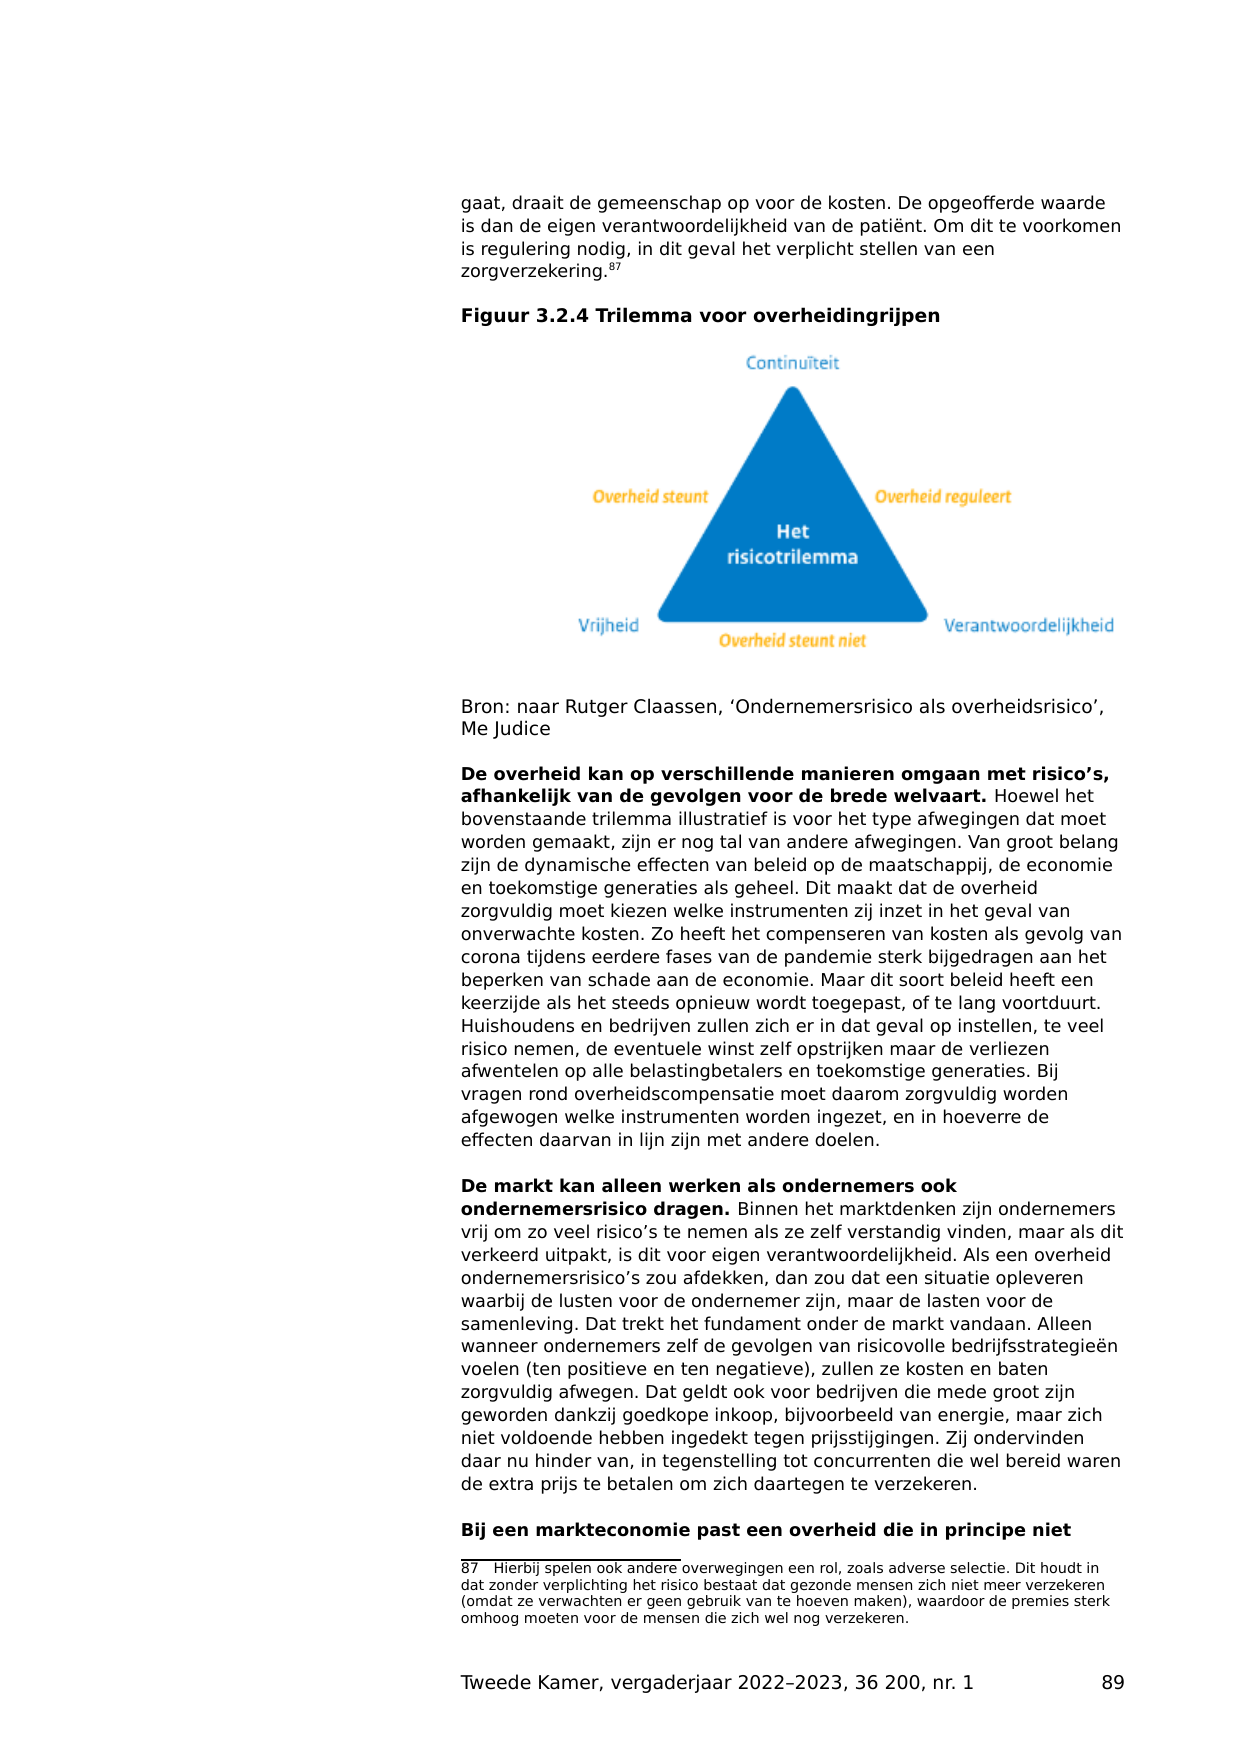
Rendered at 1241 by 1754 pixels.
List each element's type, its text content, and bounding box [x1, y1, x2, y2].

text gaat, draait de gemeenschap op voor de kosten. De opgeofferde waarde is dan de eigen verantwoordelijkheid van de patiënt. Om dit te voorkomen is regulering nodig, in dit geval het verplicht stellen van een zorgverzekering. [461, 191, 1125, 282]
title Figuur 3.2.4 Trilemma voor overheidingrijpen [461, 305, 1125, 327]
text Bron: naar Rutger Claassen, ‘Ondernemersrisico als overheidsrisico’, Me Judice [461, 696, 1125, 739]
text De overheid kan op verschillende manieren omgaan met risico’s, afhankelijk van de gevolgen voor de brede welvaart. Hoewel het bovenstaande trilemma illustratief is voor het type afwegingen dat moet worden gemaakt, zijn er nog tal van andere afwegingen. Van groot belang zijn de dynamische effecten van beleid op de maatschappij, de economie en toekomstige generaties als geheel. Dit maakt dat de overheid zorgvuldig moet kiezen welke instrumenten zij inzet in het geval van onverwachte kosten. Zo heeft het compenseren van kosten als gevolg van corona tijdens eerdere fases van de pandemie sterk bijgedragen aan het beperken van schade aan de economie. Maar dit soort beleid heeft een keerzijde als het steeds opnieuw wordt toegepast, of te lang voortduurt. Huishoudens en bedrijven zullen zich er in dat geval op instellen, te veel risico nemen, de eventuele winst zelf opstrijken maar de verliezen afwentelen op alle belastingbetalers en toekomstige generaties. Bij vragen rond overheidscompensatie moet daarom zorgvuldig worden afgewogen welke instrumenten worden ingezet, en in hoeverre de effecten daarvan in lijn zijn met andere doelen. [461, 762, 1125, 1151]
text Bij een markteconomie past een overheid die in principe niet [461, 1518, 1125, 1541]
text De markt kan alleen werken als ondernemers ook ondernemersrisico dragen. Binnen het marktdenken zijn ondernemers vrij om zo veel risico’s te nemen als ze zelf verstandig vinden, maar als dit verkeerd uitpakt, is dit voor eigen verantwoordelijkheid. Als een overheid ondernemersrisico’s zou afdekken, dan zou dat een situatie opleveren waarbij de lusten voor de ondernemer zijn, maar de lasten voor de samenleving. Dat trekt het fundament onder de markt vandaan. Alleen wanneer ondernemers zelf de gevolgen van risicovolle bedrijfsstrategieën voelen (ten positieve en ten negatieve), zullen ze kosten en baten zorgvuldig afwegen. Dat geldt ook voor bedrijven die mede groot zijn geworden dankzij goedkope inkoop, bijvoorbeeld van energie, maar zich niet voldoende hebben ingedekt tegen prijsstijgingen. Zij ondervinden daar nu hinder van, in tegenstelling tot concurrenten die wel bereid waren de extra prijs te betalen om zich daartegen te verzekeren. [461, 1174, 1125, 1495]
text __Hierbij spelen ook andere overwegingen een rol, zoals adverse selectie. Dit houdt in dat zonder verplichting het risico bestaat dat gezonde mensen zich niet meer verzekeren (omdat ze verwachten er geen gebruik van te hoeven maken), waardoor de premies sterk omhoog moeten voor de mensen die zich wel nog verzekeren. [461, 1560, 1125, 1627]
